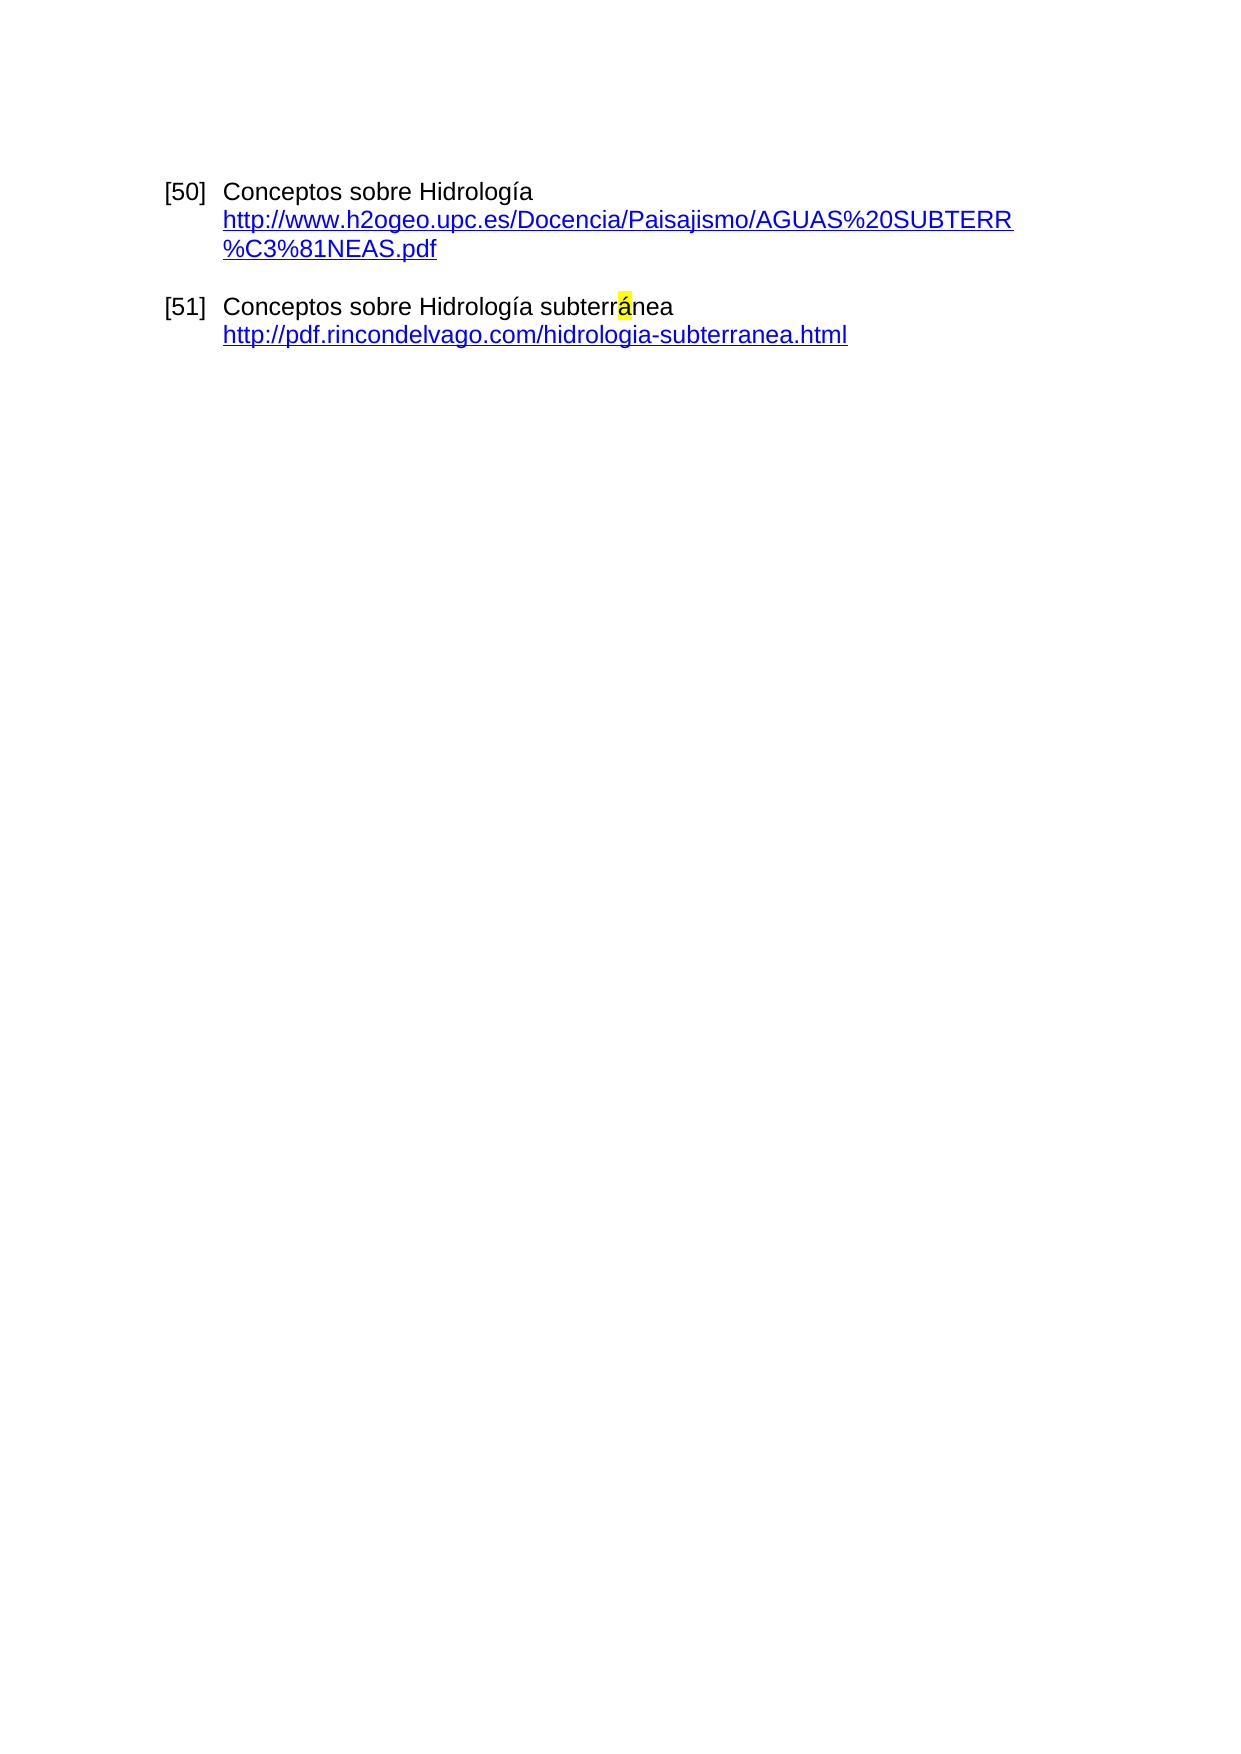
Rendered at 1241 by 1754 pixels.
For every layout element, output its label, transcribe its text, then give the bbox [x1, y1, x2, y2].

list Conceptos sobre Hidrología [185, 176, 1092, 205]
list Conceptos sobre Hidrología subterránea [185, 291, 1092, 320]
list http://pdf.rincondelvago.com/hidrologia-subterranea.html [185, 320, 1092, 349]
list http://www.h2ogeo.upc.es/Docencia/Paisajismo/AGUAS%20SUBTERR%C3%81NEAS.pdf [185, 205, 1092, 263]
